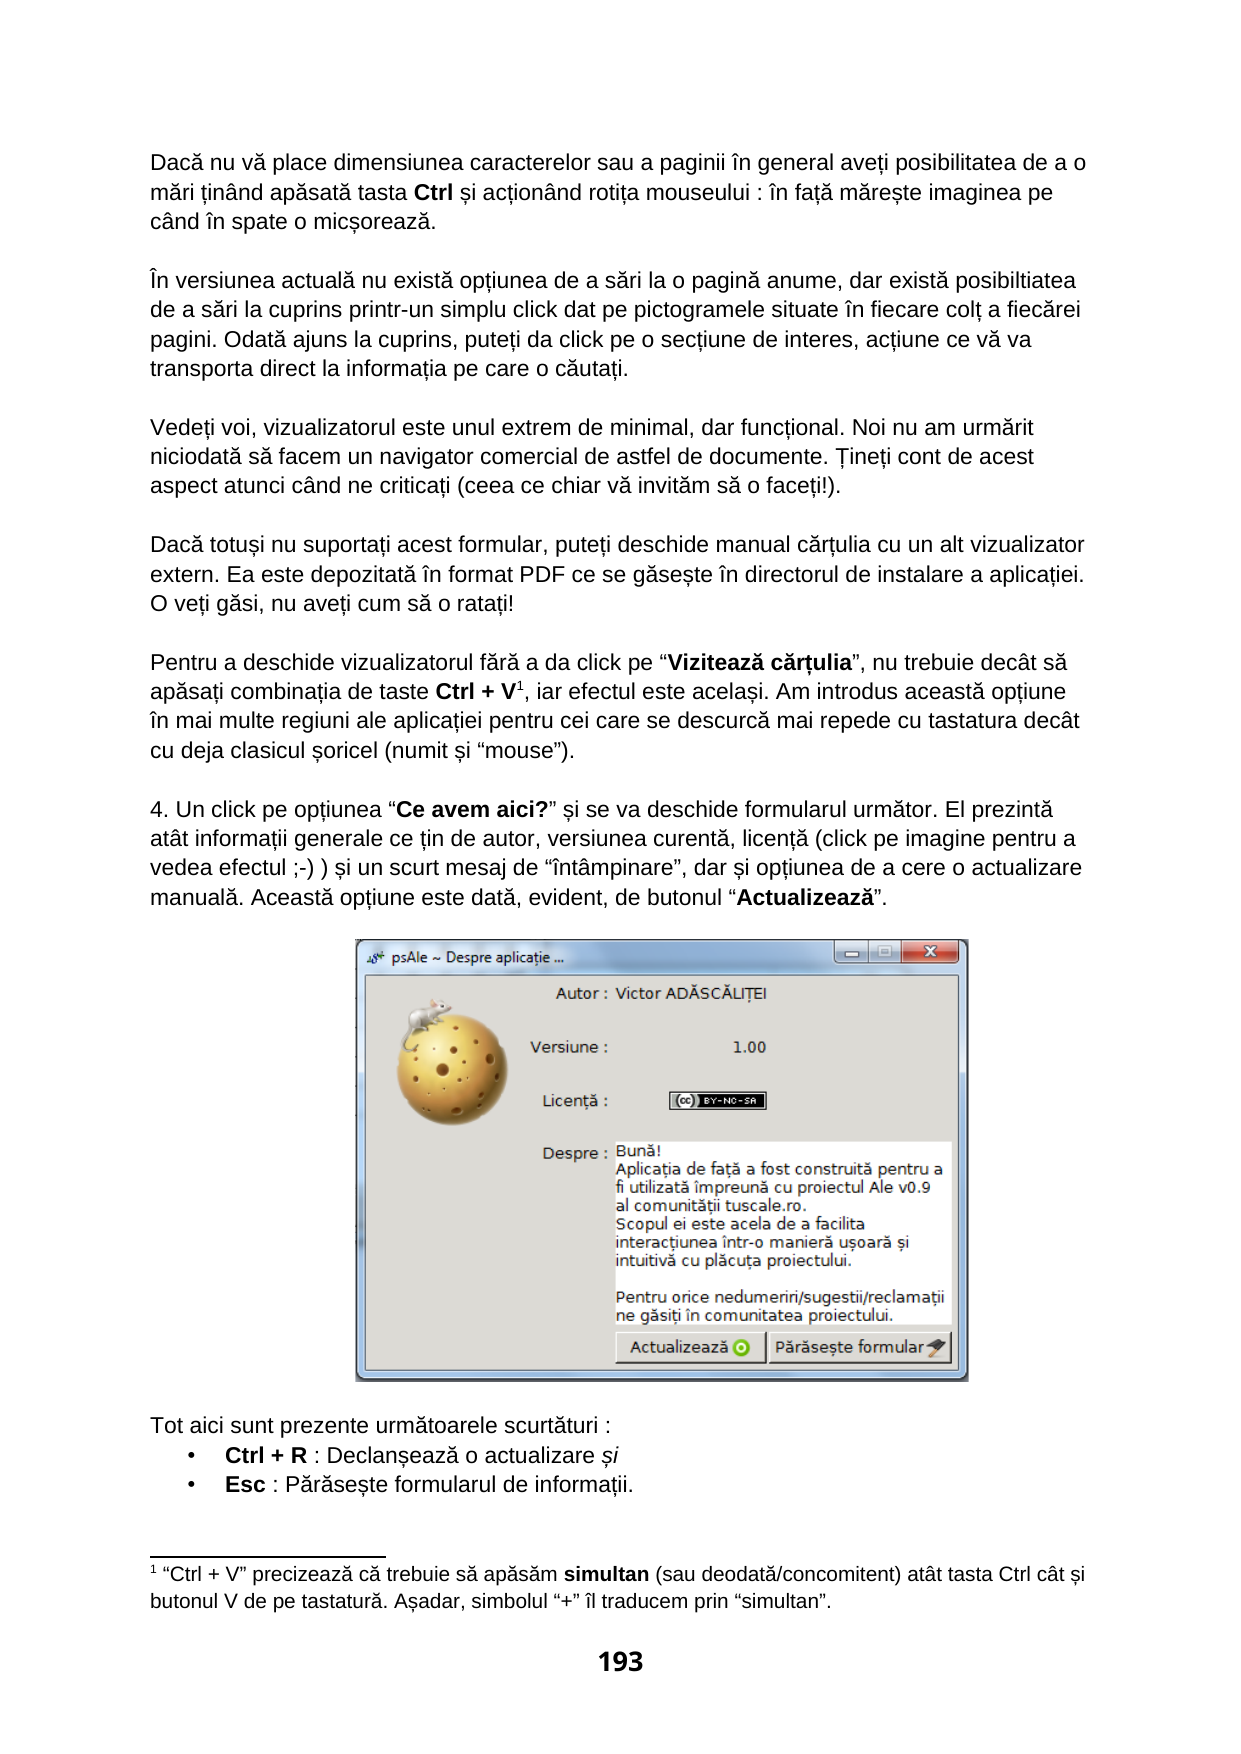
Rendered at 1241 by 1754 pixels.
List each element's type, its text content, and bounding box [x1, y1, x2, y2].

picture [355, 939, 969, 1382]
subtitle Esc : Părăsește formularul de informații. [187, 1472, 1091, 1497]
subtitle Tot aici sunt prezente următoarele scurtături : [150, 1413, 1091, 1439]
subtitle Pentru a deschide vizualizatorul fără a da click pe “Vizitează cărțulia”, nu trebuie decât să apăsați combinația de taste Ctrl + V, iar efectul este același. Am introdus această opțiune în mai multe regiuni ale aplicației pentru cei care se descurcă mai repede cu tastatura decât cu deja clasicul șoricel (numit și “mouse”). [150, 649, 1091, 763]
subtitle În versiunea actuală nu există opțiunea de a sări la o pagină anume, dar există posibiltiatea de a sări la cuprins printr-un simplu click dat pe pictogramele situate în fiecare colț a fiecărei pagini. Odată ajuns la cuprins, puteți da click pe o secțiune de interes, acțiune ce vă va transporta direct la informația pe care o căutați. [150, 267, 1091, 381]
text “Ctrl + V” precizează că trebuie să apăsăm simultan (sau deodată/concomitent) atât tasta Ctrl cât și butonul V de pe tastatură. Așadar, simbolul “+” îl traducem prin “simultan”. [150, 1563, 1091, 1613]
subtitle Vedeți voi, vizualizatorul este unul extrem de minimal, dar funcțional. Noi nu am urmărit niciodată să facem un navigator comercial de astfel de documente. Țineți cont de acest aspect atunci când ne criticați (ceea ce chiar vă invităm să o faceți!). [150, 414, 1091, 499]
subtitle Ctrl + R : Declanșează o actualizare și [187, 1442, 1091, 1468]
subtitle Dacă totuși nu suportați acest formular, puteți deschide manual cărțulia cu un alt vizualizator extern. Ea este depozitată în format PDF ce se găsește în directorul de instalare a aplicației. O veți găsi, nu aveți cum să o ratați! [150, 532, 1091, 616]
subtitle 4. Un click pe opțiunea “Ce avem aici?” și se va deschide formularul următor. El prezintă atât informații generale ce țin de autor, versiunea curentă, licență (click pe imagine pentru a vedea efectul ;-) ) și un scurt mesaj de “întâmpinare”, dar și opțiunea de a cere o actualizare manuală. Această opțiune este dată, evident, de butonul “Actualizează”. [150, 796, 1091, 910]
subtitle Dacă nu vă place dimensiunea caracterelor sau a paginii în general aveți posibilitatea de a o mări ținând apăsată tasta Ctrl și acționând rotița mouseului : în față mărește imaginea pe când în spate o micșorează. [150, 150, 1091, 234]
